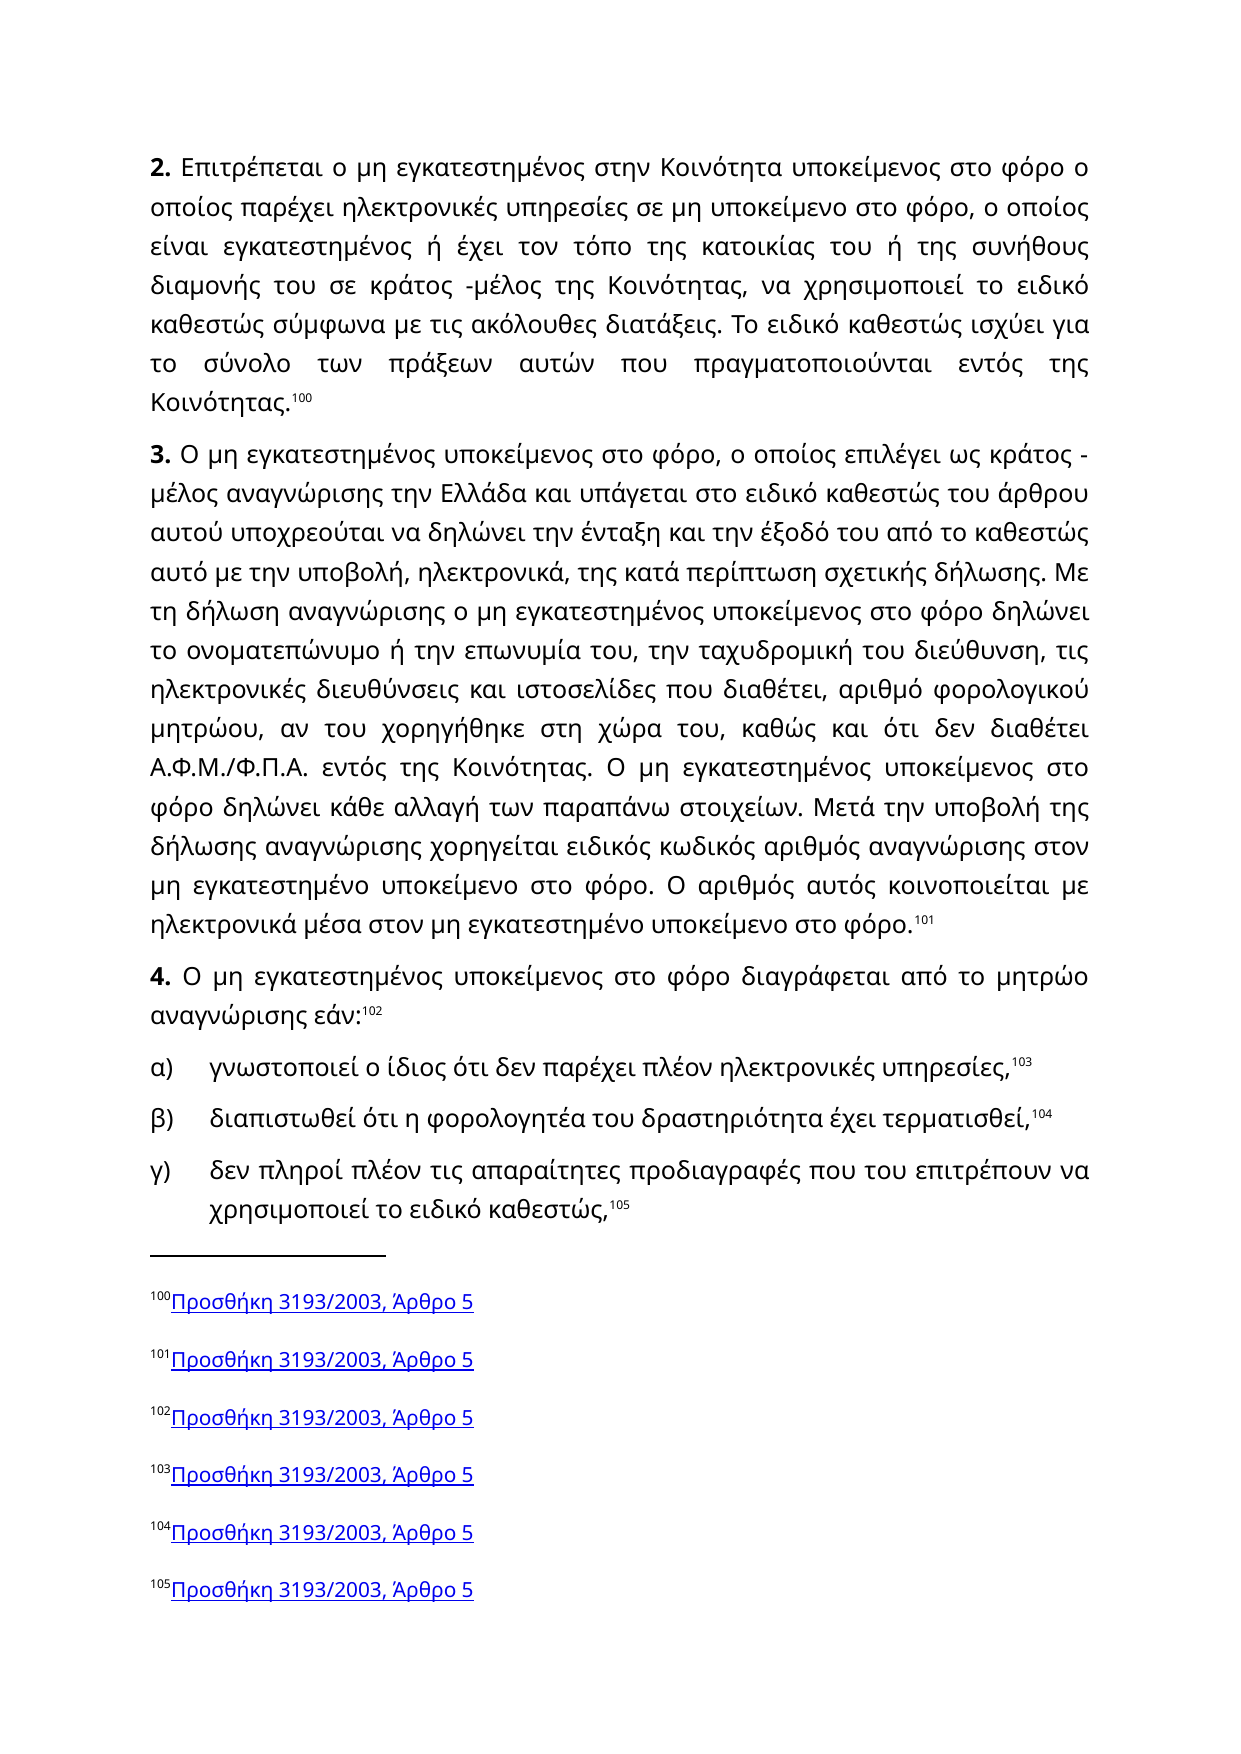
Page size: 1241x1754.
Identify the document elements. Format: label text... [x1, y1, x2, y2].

text Προσθήκη 3193/2003, Άρθρο 5 [150, 1576, 1090, 1604]
text 4. Ο μη εγκατεστημένος υποκείμενος στο φόρο διαγράφεται από το μητρώο αναγνώρισης εάν: [150, 958, 1090, 1032]
list β) διαπιστωθεί ότι η φορολογητέα του δραστηριότητα έχει τερματισθεί, [150, 1101, 1090, 1135]
list α) γνωστοποιεί ο ίδιος ότι δεν παρέχει πλέον ηλεκτρονικές υπηρεσίες, [150, 1049, 1090, 1083]
text Προσθήκη 3193/2003, Άρθρο 5 [150, 1345, 1090, 1373]
text Προσθήκη 3193/2003, Άρθρο 5 [150, 1518, 1090, 1546]
text Προσθήκη 3193/2003, Άρθρο 5 [150, 1287, 1090, 1316]
text Προσθήκη 3193/2003, Άρθρο 5 [150, 1460, 1090, 1489]
text 3. Ο μη εγκατεστημένος υποκείμενος στο φόρο, ο οποίος επιλέγει ως κράτος -μέλος αναγνώρισης την Ελλάδα και υπάγεται στο ειδικό καθεστώς του άρθρου αυτού υποχρεούται να δηλώνει την ένταξη και την έξοδό του από το καθεστώς αυτό με την υποβολή, ηλεκτρονικά, της κατά περίπτωση σχετικής δήλωσης. Με τη δήλωση αναγνώρισης ο μη εγκατεστημένος υποκείμενος στο φόρο δηλώνει το ονοματεπώνυμο ή την επωνυμία του, την ταχυδρομική του διεύθυνση, τις ηλεκτρονικές διευθύνσεις και ιστοσελίδες που διαθέτει, αριθμό φορολογικού μητρώου, αν του χορηγήθηκε στη χώρα του, καθώς και ότι δεν διαθέτει Α.Φ.Μ./Φ.Π.Α. εντός της Κοινότητας. Ο μη εγκατεστημένος υποκείμενος στο φόρο δηλώνει κάθε αλλαγή των παραπάνω στοιχείων. Μετά την υποβολή της δήλωσης αναγνώρισης χορηγείται ειδικός κωδικός αριθμός αναγνώρισης στον μη εγκατεστημένο υποκείμενο στο φόρο. Ο αριθμός αυτός κοινοποιείται με ηλεκτρονικά μέσα στον μη εγκατεστημένο υποκείμενο στο φόρο. [150, 437, 1090, 941]
text Προσθήκη 3193/2003, Άρθρο 5 [150, 1403, 1090, 1431]
list γ) δεν πληροί πλέον τις απαραίτητες προδιαγραφές που του επιτρέπουν να χρησιμοποιεί το ειδικό καθεστώς, [150, 1152, 1090, 1226]
text 2. Επιτρέπεται ο μη εγκατεστημένος στην Κοινότητα υποκείμενος στο φόρο ο οποίος παρέχει ηλεκτρονικές υπηρεσίες σε μη υποκείμενο στο φόρο, ο οποίος είναι εγκατεστημένος ή έχει τον τόπο της κατοικίας του ή της συνήθους διαμονής του σε κράτος -μέλος της Κοινότητας, να χρησιμοποιεί το ειδικό καθεστώς σύμφωνα με τις ακόλουθες διατάξεις. Το ειδικό καθεστώς ισχύει για το σύνολο των πράξεων αυτών που πραγματοποιούνται εντός της Κοινότητας. [150, 150, 1090, 419]
